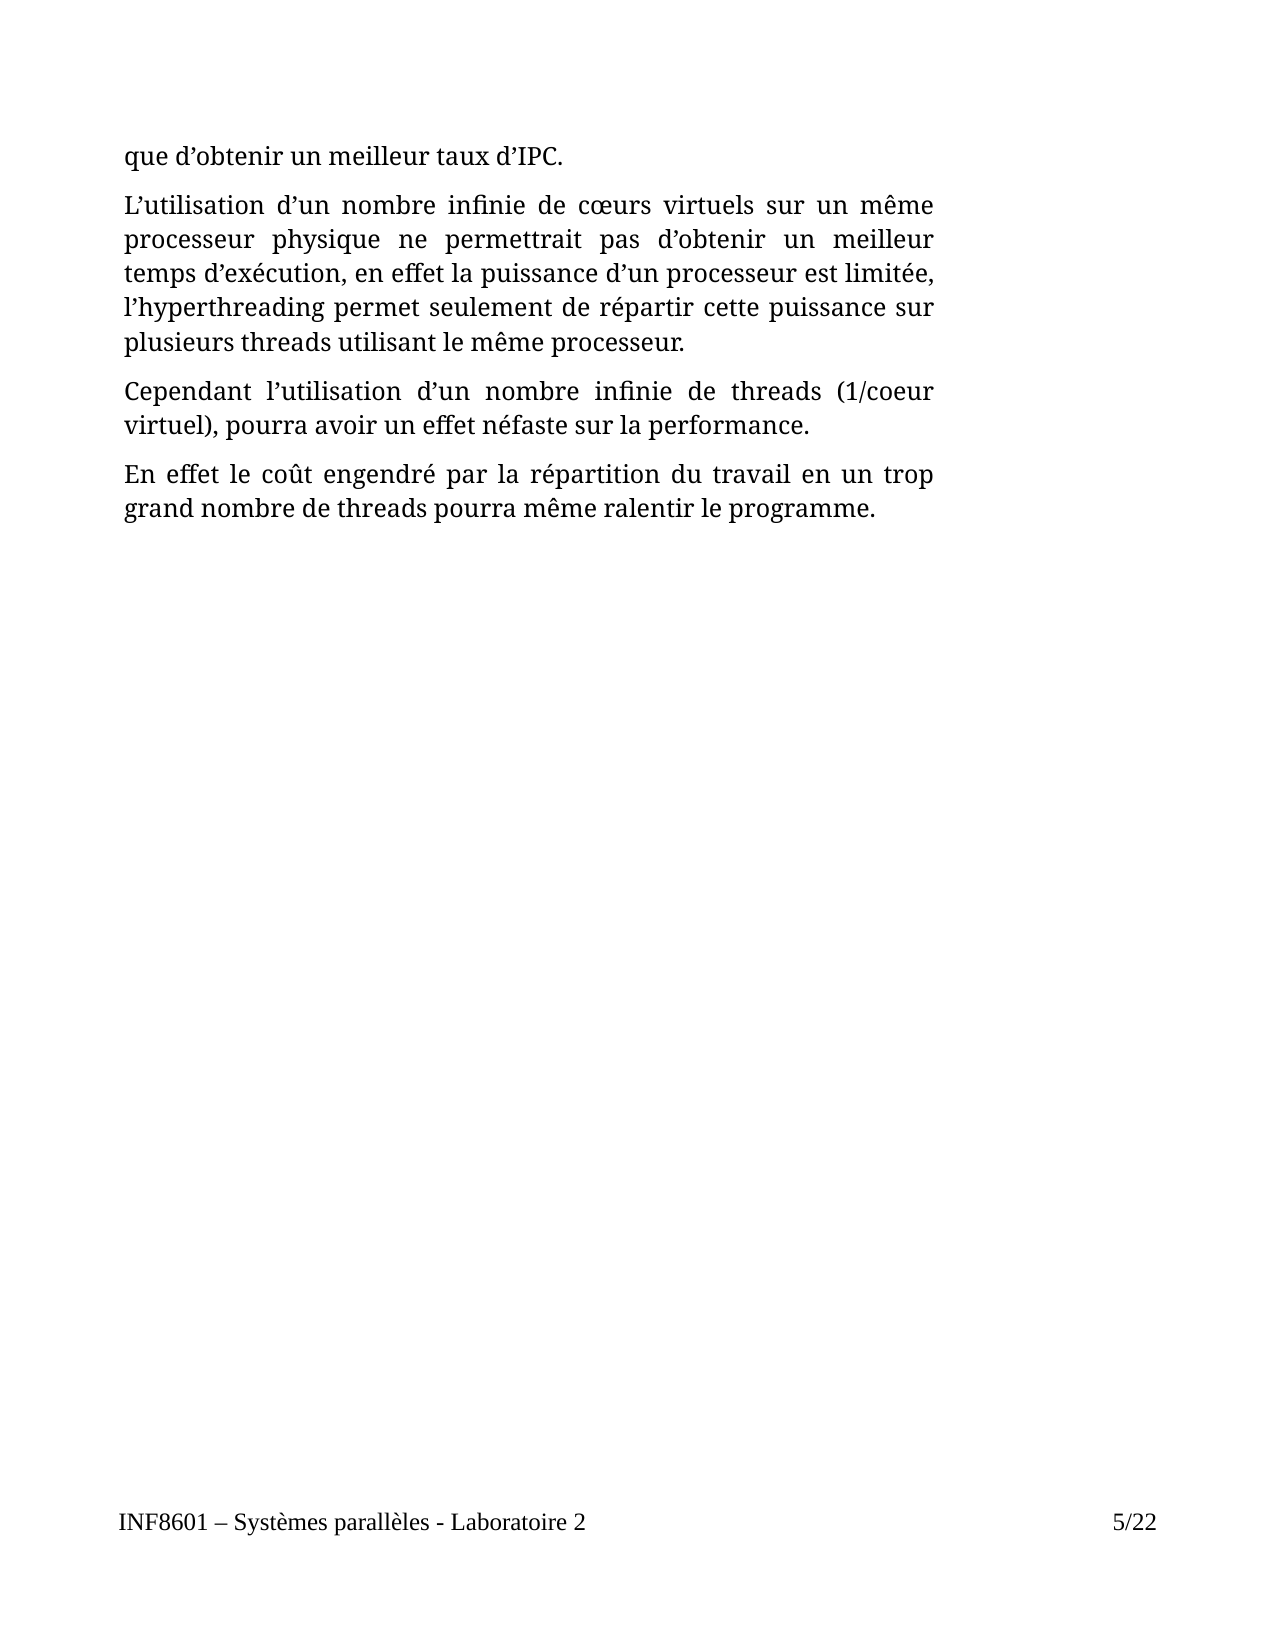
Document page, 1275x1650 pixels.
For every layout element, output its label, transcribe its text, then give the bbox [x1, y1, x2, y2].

table_cell [1049, 118, 1157, 594]
table_cell que d’obtenir un meilleur taux d’IPC. L’utilisation d’un nombre infinie de cœurs virtuels sur un même processeur physique ne permettrait pas d’obtenir un meilleur temps d’exécution, en effet la puissance d’un processeur est limitée, l’hyperthreading permet seulement de répartir cette puissance sur plusieurs threads utilisant le même processeur. Cependant l’utilisation d’un nombre infinie de threads (1/coeur virtuel), pourra avoir un effet néfaste sur la performance. En effet le coût engendré par la répartition du travail en un trop grand nombre de threads pourra même ralentir le programme. [118, 118, 941, 594]
table_cell [941, 118, 1049, 594]
